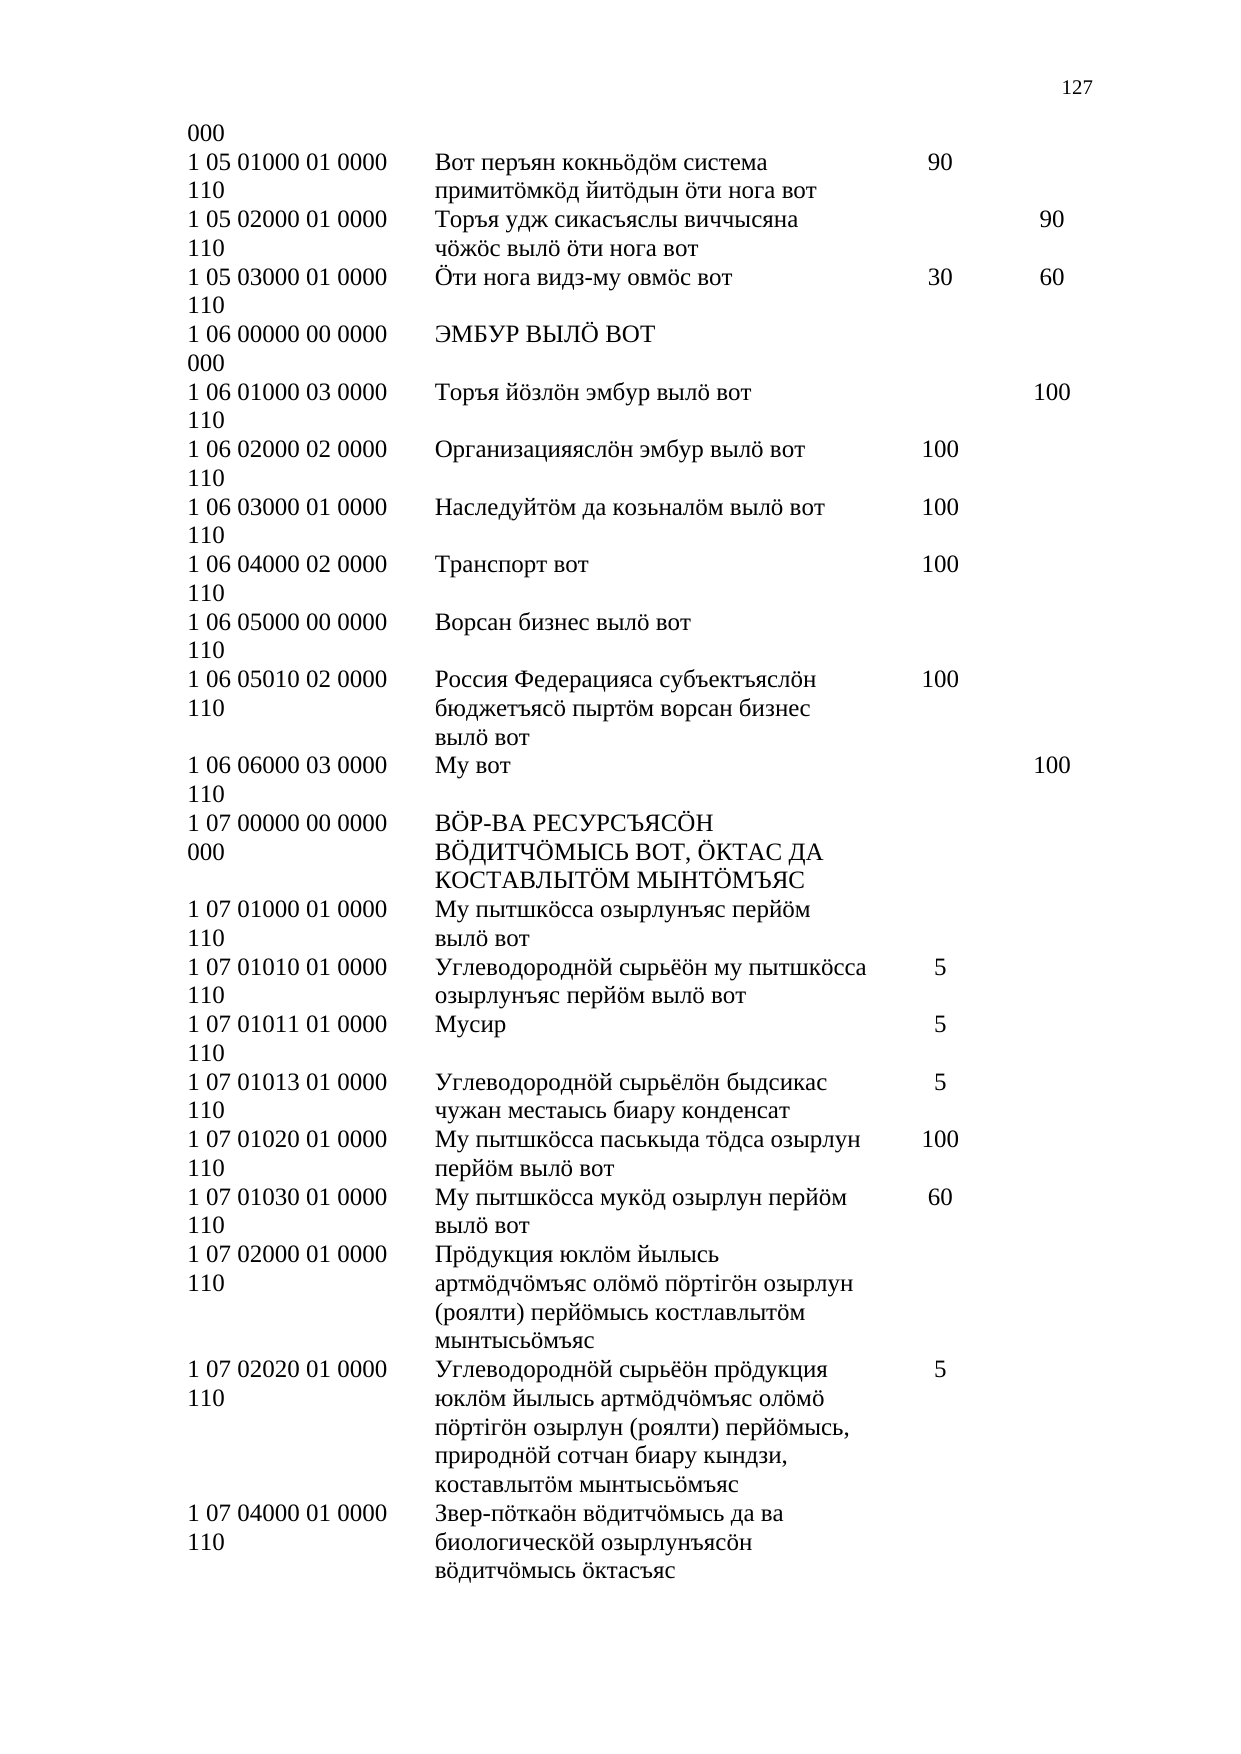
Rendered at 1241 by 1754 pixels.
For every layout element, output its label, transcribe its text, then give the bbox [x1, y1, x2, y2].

table_cell [999, 492, 1104, 549]
table_cell 30 [881, 262, 999, 319]
table_cell 100 [881, 1124, 999, 1182]
table_cell 100 [881, 664, 999, 751]
table_cell [999, 894, 1104, 952]
table_cell Звер-пöткаöн вöдитчöмысь да ва биологическöй озырлунъясöн вöдитчöмысь öктасъяс [423, 1498, 881, 1584]
table_cell [999, 1239, 1104, 1354]
table_cell 1 06 02000 02 0000 110 [176, 434, 423, 492]
table_cell 1 07 01030 01 0000 110 [176, 1182, 423, 1239]
table_cell 1 06 01000 03 0000 110 [176, 377, 423, 434]
table_cell Му пытшкöсса паськыда тöдса озырлун перйöм вылö вот [423, 1124, 881, 1182]
table_cell 1 07 00000 00 0000 000 [176, 808, 423, 894]
table_cell Му вот [423, 751, 881, 808]
table_cell 1 06 04000 02 0000 110 [176, 549, 423, 607]
table_cell 100 [881, 492, 999, 549]
table_cell 1 07 04000 01 0000 110 [176, 1498, 423, 1584]
table_cell 100 [999, 377, 1104, 434]
table_cell 1 07 01000 01 0000 110 [176, 894, 423, 952]
table_cell [881, 808, 999, 894]
table_cell 1 06 06000 03 0000 110 [176, 751, 423, 808]
table_cell [999, 664, 1104, 751]
table_cell Прöдукция юклöм йылысь артмöдчöмъяс олöмö пöртiгöн озырлун (роялти) перйöмысь костлавлытöм мынтысьöмъяс [423, 1239, 881, 1354]
table_cell [999, 808, 1104, 894]
table_cell [999, 952, 1104, 1009]
table_cell [999, 118, 1104, 147]
table_cell 1 07 01020 01 0000 110 [176, 1124, 423, 1182]
table_cell Транспорт вот [423, 549, 881, 607]
table_cell Торъя йöзлöн эмбур вылö вот [423, 377, 881, 434]
table_cell Му пытшкöсса мукöд озырлун перйöм вылö вот [423, 1182, 881, 1239]
table_cell [999, 1124, 1104, 1182]
table_cell [881, 751, 999, 808]
table_cell [881, 607, 999, 664]
table_cell [881, 894, 999, 952]
table_cell 1 07 01010 01 0000 110 [176, 952, 423, 1009]
table_cell 1 06 05010 02 0000 110 [176, 664, 423, 751]
table_cell [881, 377, 999, 434]
table_cell 1 07 02020 01 0000 110 [176, 1354, 423, 1498]
table_cell Вот перъян кокньöдöм система примитöмкöд йитöдын öти нога вот [423, 147, 881, 204]
table_cell 100 [999, 751, 1104, 808]
table_cell 60 [881, 1182, 999, 1239]
table_cell ВÖР-ВА РЕСУРСЪЯСÖН ВÖДИТЧÖМЫСЬ ВОТ, ÖКТАС ДА КОСТАВЛЫТÖМ МЫНТÖМЪЯС [423, 808, 881, 894]
table_cell Мусир [423, 1009, 881, 1067]
table_cell Углеводороднöй сырьёöн прöдукция юклöм йылысь артмöдчöмъяс олöмö пöртiгöн озырлун (роялти) перйöмысь, природнöй сотчан биару кындзи, коставлытöм мынтысьöмъяс [423, 1354, 881, 1498]
table_cell Россия Федерацияса субъектъяслöн бюджетъясö пыртöм ворсан бизнес вылö вот [423, 664, 881, 751]
table_cell [999, 607, 1104, 664]
table_cell [999, 434, 1104, 492]
table_cell [881, 1239, 999, 1354]
table_cell 5 [881, 952, 999, 1009]
table_cell 5 [881, 1009, 999, 1067]
table_cell [999, 147, 1104, 204]
table_cell [881, 1498, 999, 1584]
table_cell 100 [881, 549, 999, 607]
table_cell 1 05 01000 01 0000 110 [176, 147, 423, 204]
table_cell 1 07 01013 01 0000 110 [176, 1067, 423, 1124]
table_cell Ворсан бизнес вылö вот [423, 607, 881, 664]
table_cell 90 [999, 204, 1104, 262]
table_cell [999, 1354, 1104, 1498]
table_cell [999, 1009, 1104, 1067]
table_cell 5 [881, 1067, 999, 1124]
table_cell 60 [999, 262, 1104, 319]
table_cell [999, 549, 1104, 607]
table_cell [999, 319, 1104, 377]
table_cell 1 05 02000 01 0000 110 [176, 204, 423, 262]
table_cell 000 [176, 118, 423, 147]
table_cell Организацияяслöн эмбур вылö вот [423, 434, 881, 492]
table_cell Торъя удж сикасъяслы виччысяна чöжöс вылö öти нога вот [423, 204, 881, 262]
table_cell Му пытшкöсса озырлунъяс перйöм вылö вот [423, 894, 881, 952]
table_cell Углеводороднöй сырьёлöн быдсикас чужан местаысь биару конденсат [423, 1067, 881, 1124]
table_cell [881, 319, 999, 377]
table_cell [999, 1067, 1104, 1124]
table_cell 1 07 01011 01 0000 110 [176, 1009, 423, 1067]
table_cell [881, 118, 999, 147]
table_cell 100 [881, 434, 999, 492]
table_cell 1 05 03000 01 0000 110 [176, 262, 423, 319]
table_cell Углеводороднöй сырьёöн му пытшкöсса озырлунъяс перйöм вылö вот [423, 952, 881, 1009]
table_cell 5 [881, 1354, 999, 1498]
table_cell Öти нога видз-му овмöс вот [423, 262, 881, 319]
table_cell 1 07 02000 01 0000 110 [176, 1239, 423, 1354]
table_cell 1 06 00000 00 0000 000 [176, 319, 423, 377]
table_cell 1 06 03000 01 0000 110 [176, 492, 423, 549]
table_cell 90 [881, 147, 999, 204]
table_cell 1 06 05000 00 0000 110 [176, 607, 423, 664]
table_cell [881, 204, 999, 262]
table_cell [999, 1182, 1104, 1239]
table_cell [999, 1498, 1104, 1584]
table_cell ЭМБУР ВЫЛÖ ВОТ [423, 319, 881, 377]
table_cell Наследуйтöм да козьналöм вылö вот [423, 492, 881, 549]
table_cell [423, 118, 881, 147]
